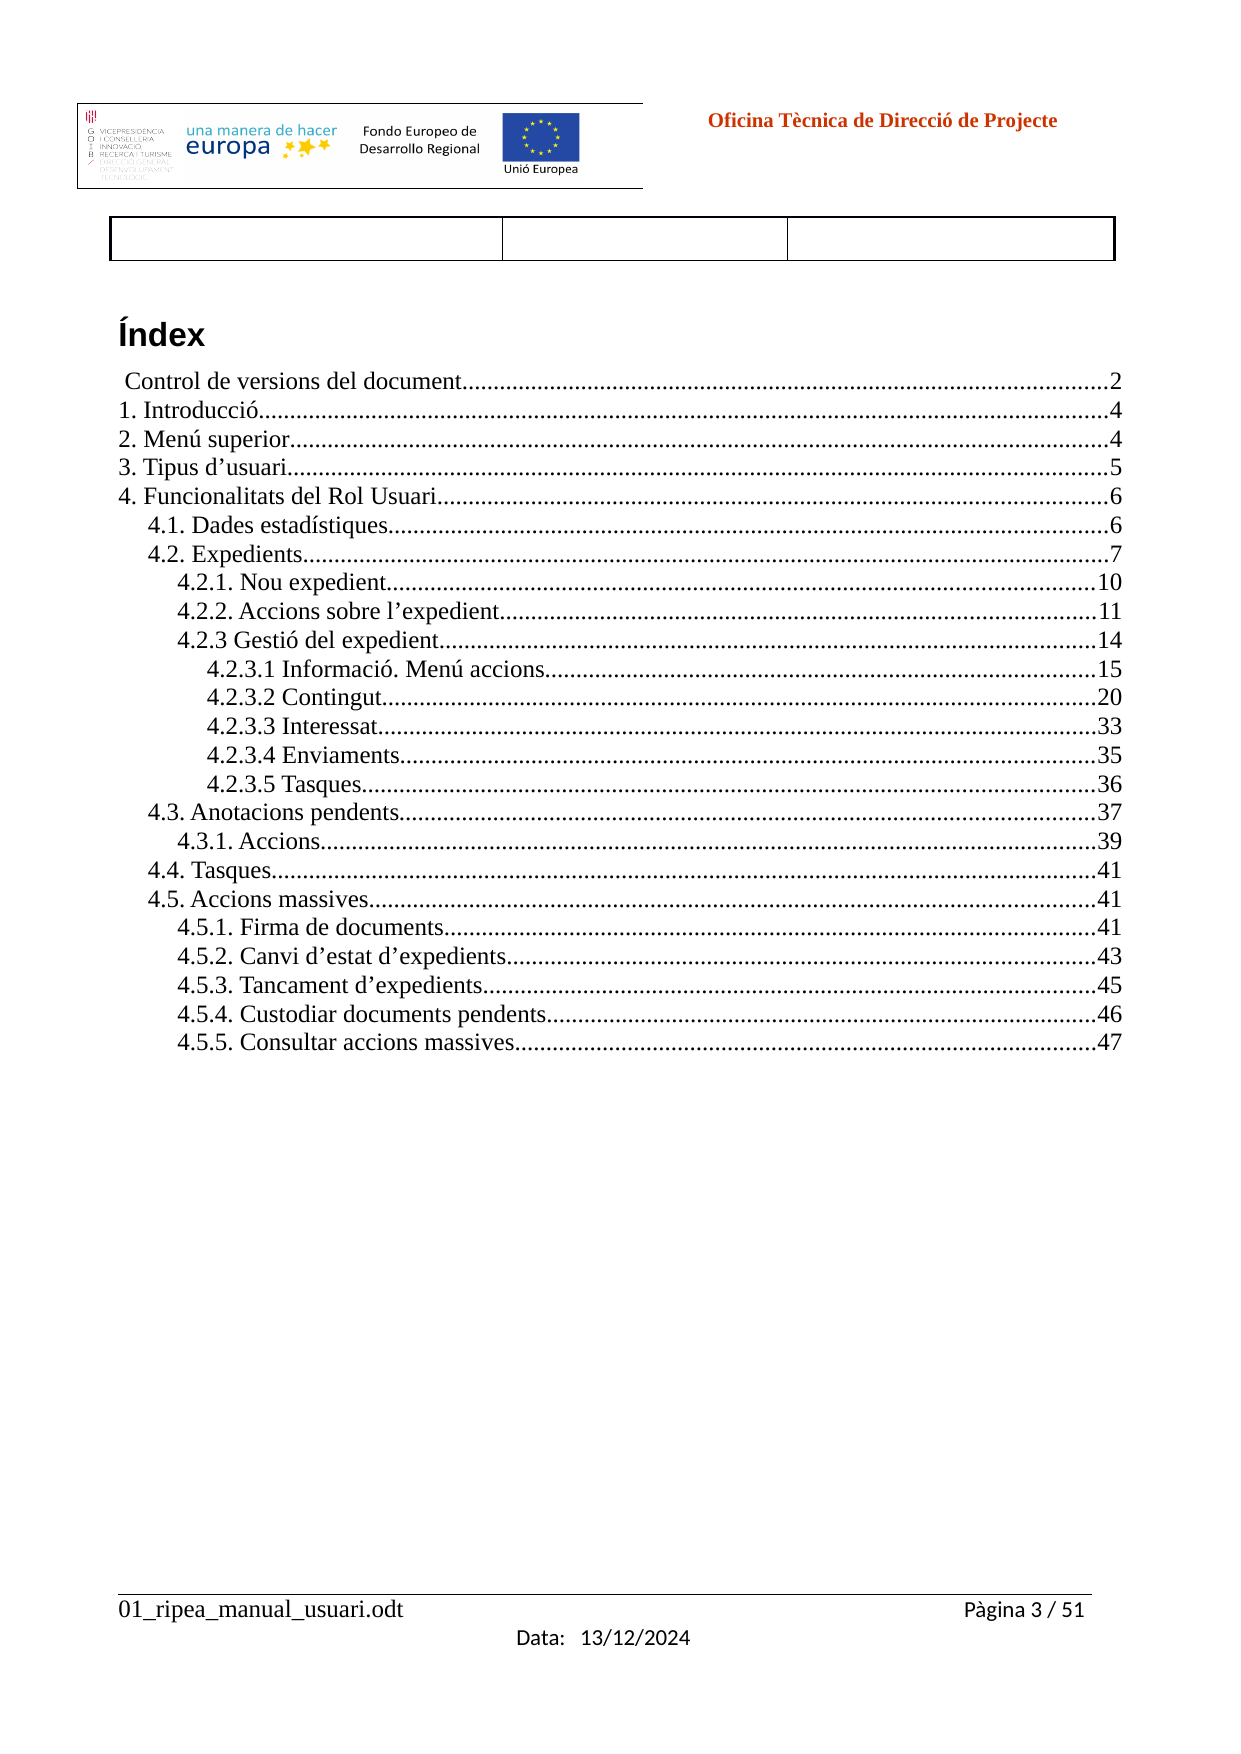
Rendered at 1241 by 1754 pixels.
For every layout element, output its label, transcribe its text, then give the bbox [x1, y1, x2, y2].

text 4.2.3.4 Enviaments 35 [207, 740, 1122, 769]
text 4.2.3.2 Contingut 20 [207, 682, 1122, 711]
picture [184, 108, 585, 182]
text 4.2.3.1 Informació. Menú accions 15 [207, 654, 1122, 682]
table_cell [503, 218, 787, 260]
text 3. Tipus d’usuari 5 [118, 452, 1122, 481]
text Control de versions del document 2 [118, 366, 1122, 395]
table_cell [112, 218, 502, 260]
text 4. Funcionalitats del Rol Usuari 6 [118, 481, 1122, 510]
text 4.5.4. Custodiar documents pendents 46 [177, 999, 1122, 1027]
text 4.5.2. Canvi d’estat d’expedients 43 [177, 941, 1122, 970]
text 4.1. Dades estadístiques 6 [148, 510, 1122, 539]
text 2. Menú superior 4 [118, 424, 1122, 452]
text 4.2.2. Accions sobre l’expedient 11 [177, 596, 1122, 625]
text 4.2.3.5 Tasques 36 [207, 769, 1122, 797]
subtitle Índex [118, 315, 1122, 354]
text 4.5.1. Firma de documents 41 [177, 912, 1122, 941]
text 4.4. Tasques 41 [148, 855, 1122, 884]
text 4.2.1. Nou expedient. 10 [177, 567, 1122, 596]
text 4.2. Expedients 7 [148, 539, 1122, 567]
text 4.2.3 Gestió del expedient 14 [177, 625, 1122, 654]
text 4.5.3. Tancament d’expedients 45 [177, 970, 1122, 999]
text 4.3.1. Accions. 39 [177, 826, 1122, 855]
text 4.3. Anotacions pendents 37 [148, 797, 1122, 826]
text 4.2.3.3 Interessat 33 [207, 711, 1122, 740]
text 4.5. Accions massives 41 [148, 884, 1122, 912]
picture [82, 108, 178, 182]
text 4.5.5. Consultar accions massives 47 [177, 1027, 1122, 1056]
table_cell [788, 218, 1113, 260]
text 1. Introducció 4 [118, 395, 1122, 424]
